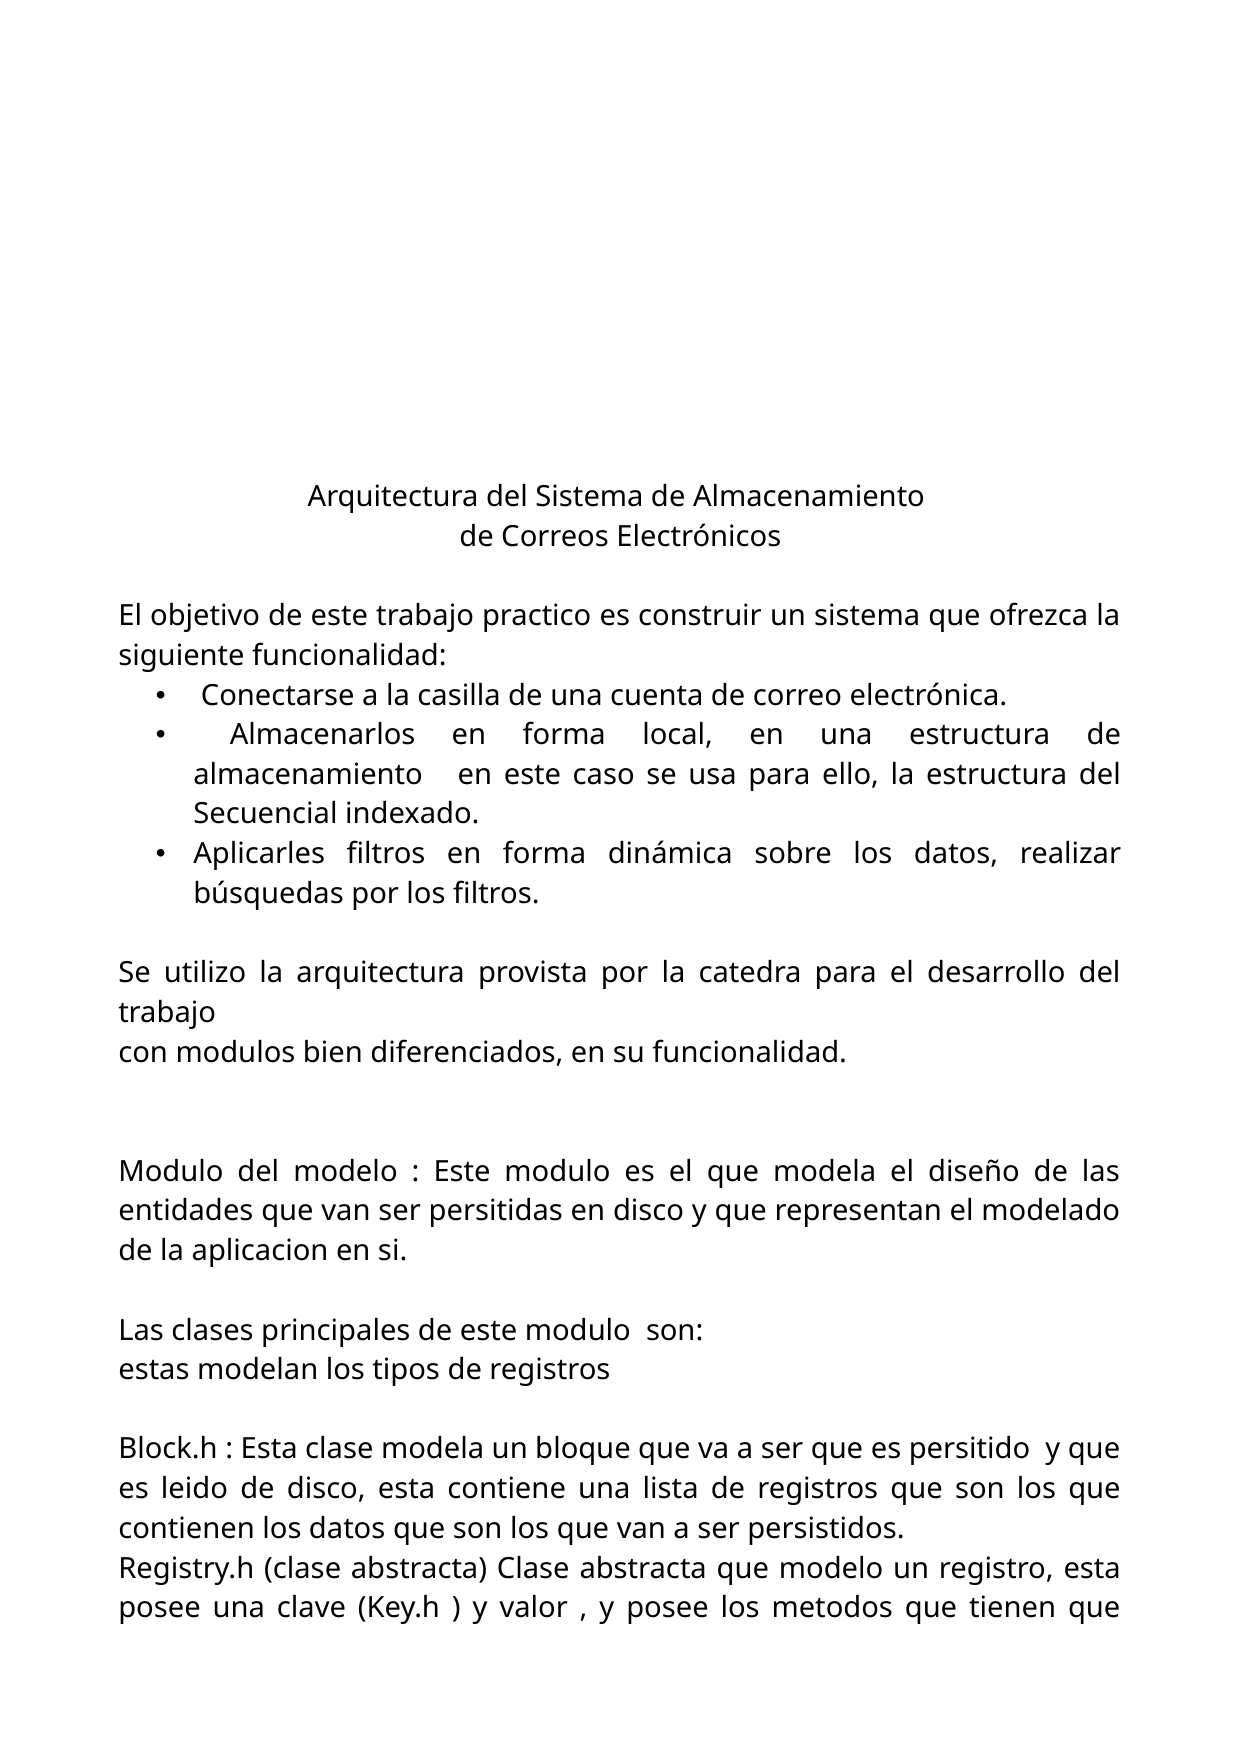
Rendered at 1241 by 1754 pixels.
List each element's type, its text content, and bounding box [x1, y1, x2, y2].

text Modulo del modelo : Este modulo es el que modela el diseño de las entidades que van ser persitidas en disco y que representan el modelado de la aplicacion en si. [118, 1150, 1122, 1269]
text de Correos Electrónicos [118, 515, 1122, 555]
text El objetivo de este trabajo practico es construir un sistema que ofrezca la siguiente funcionalidad: [118, 594, 1122, 674]
text Las clases principales de este modulo son: [118, 1309, 1122, 1348]
list Almacenarlos en forma local, en una estructura de almacenamiento en este caso se usa para ello, la estructura del Secuencial indexado. [156, 713, 1122, 832]
text Registry.h (clase abstracta) Clase abstracta que modelo un registro, esta posee una clave (Key.h ) y valor , y posee los metodos que tienen que [118, 1547, 1122, 1626]
text estas modelan los tipos de registros [118, 1348, 1122, 1388]
text Se utilizo la arquitectura provista por la catedra para el desarrollo del trabajo [118, 952, 1122, 1031]
text Block.h : Esta clase modela un bloque que va a ser que es persitido y que es leido de disco, esta contiene una lista de registros que son los que contienen los datos que son los que van a ser persistidos. [118, 1428, 1122, 1547]
list Aplicarles filtros en forma dinámica sobre los datos, realizar búsquedas por los filtros. [156, 832, 1122, 912]
text con modulos bien diferenciados, en su funcionalidad. [118, 1031, 1122, 1071]
text Arquitectura del Sistema de Almacenamiento [118, 475, 1122, 515]
list Conectarse a la casilla de una cuenta de correo electrónica. [156, 674, 1122, 713]
